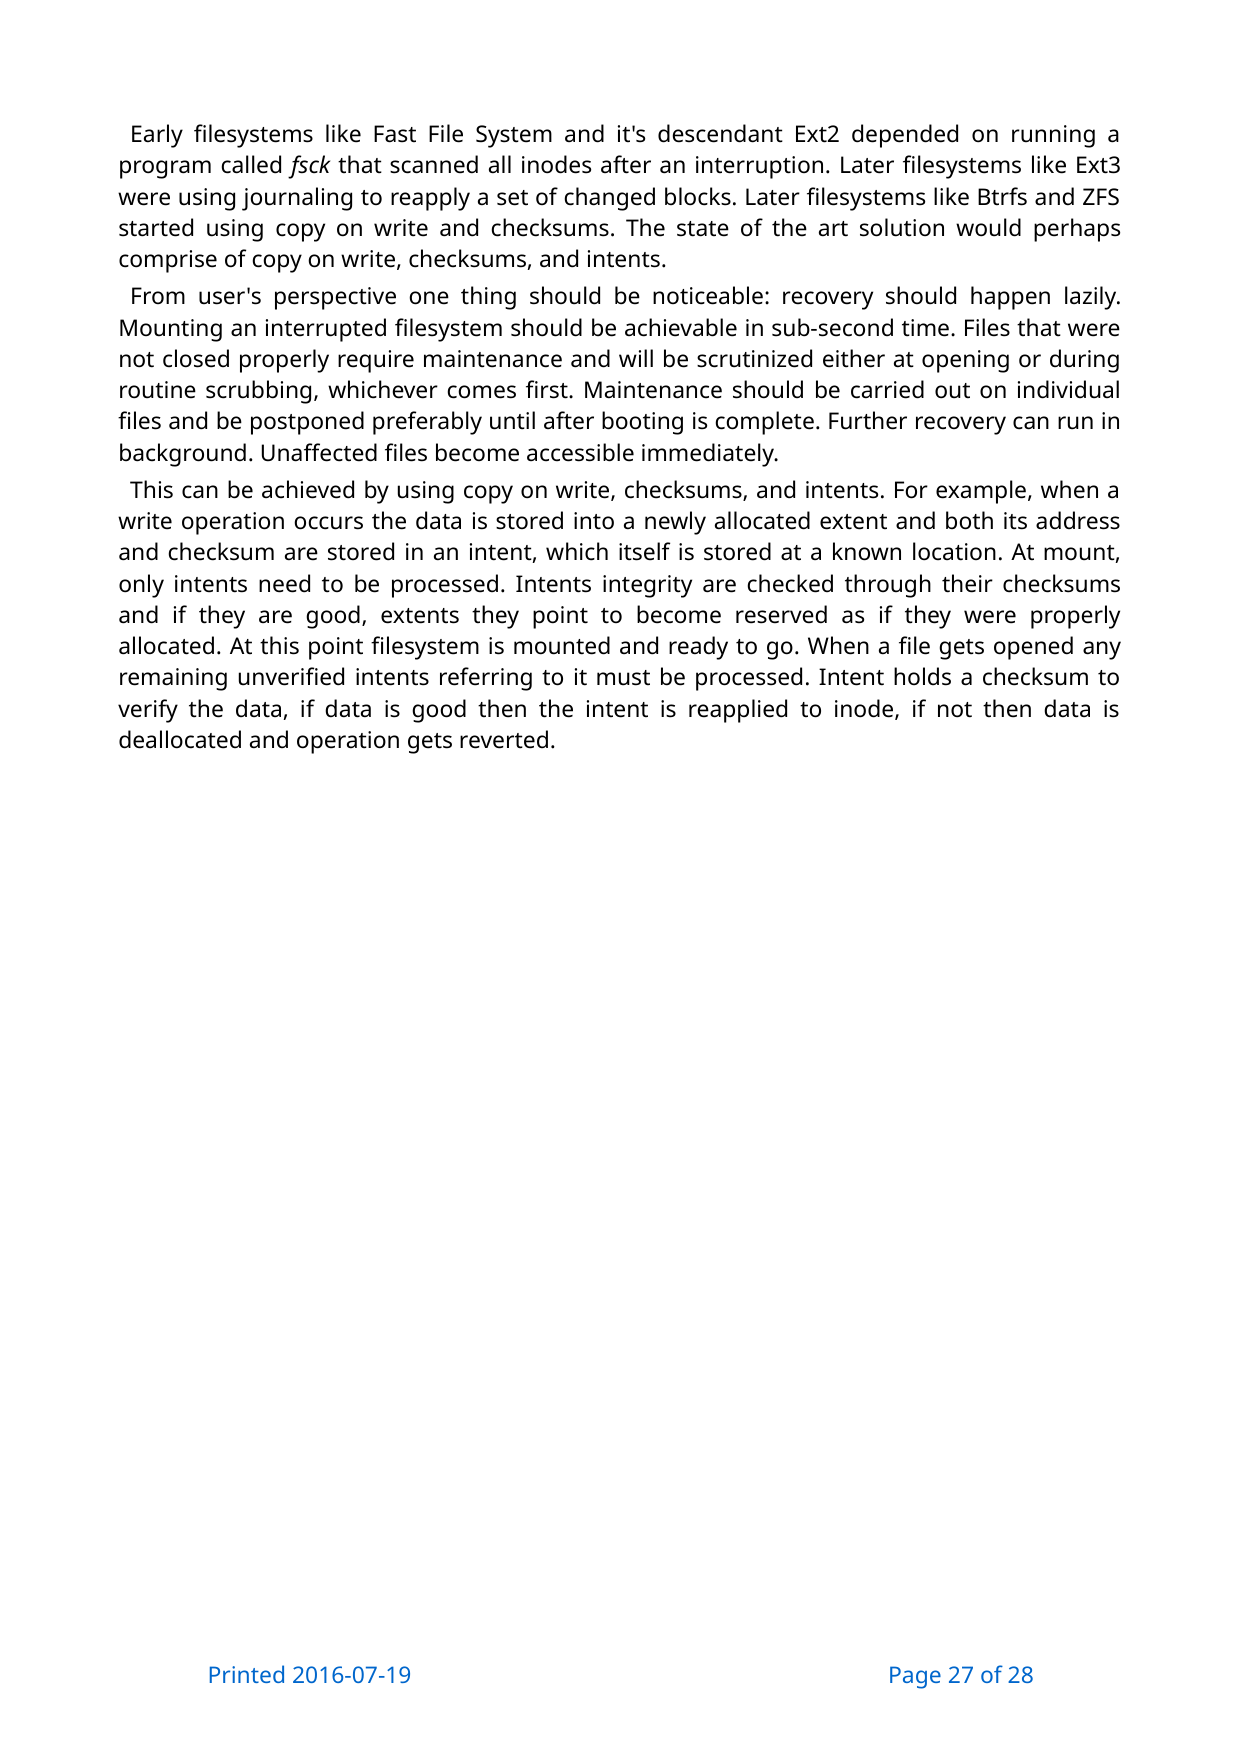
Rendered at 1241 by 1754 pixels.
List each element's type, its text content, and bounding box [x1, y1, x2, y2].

text This can be achieved by using copy on write, checksums, and intents. For example, when a write operation occurs the data is stored into a newly allocated extent and both its address and checksum are stored in an intent, which itself is stored at a known location. At mount, only intents need to be processed. Intents integrity are checked through their checksums and if they are good, extents they point to become reserved as if they were properly allocated. At this point filesystem is mounted and ready to go. When a file gets opened any remaining unverified intents referring to it must be processed. Intent holds a checksum to verify the data, if data is good then the intent is reapplied to inode, if not then data is deallocated and operation gets reverted. [118, 474, 1122, 755]
text Early filesystems like Fast File System and it's descendant Ext2 depended on running a program called fsck that scanned all inodes after an interruption. Later filesystems like Ext3 were using journaling to reapply a set of changed blocks. Later filesystems like Btrfs and ZFS started using copy on write and checksums. The state of the art solution would perhaps comprise of copy on write, checksums, and intents. [118, 118, 1122, 274]
text From user's perspective one thing should be noticeable: recovery should happen lazily. Mounting an interrupted filesystem should be achievable in sub-second time. Files that were not closed properly require maintenance and will be scrutinized either at opening or during routine scrubbing, whichever comes first. Maintenance should be carried out on individual files and be postponed preferably until after booting is complete. Further recovery can run in background. Unaffected files become accessible immediately. [118, 280, 1122, 468]
